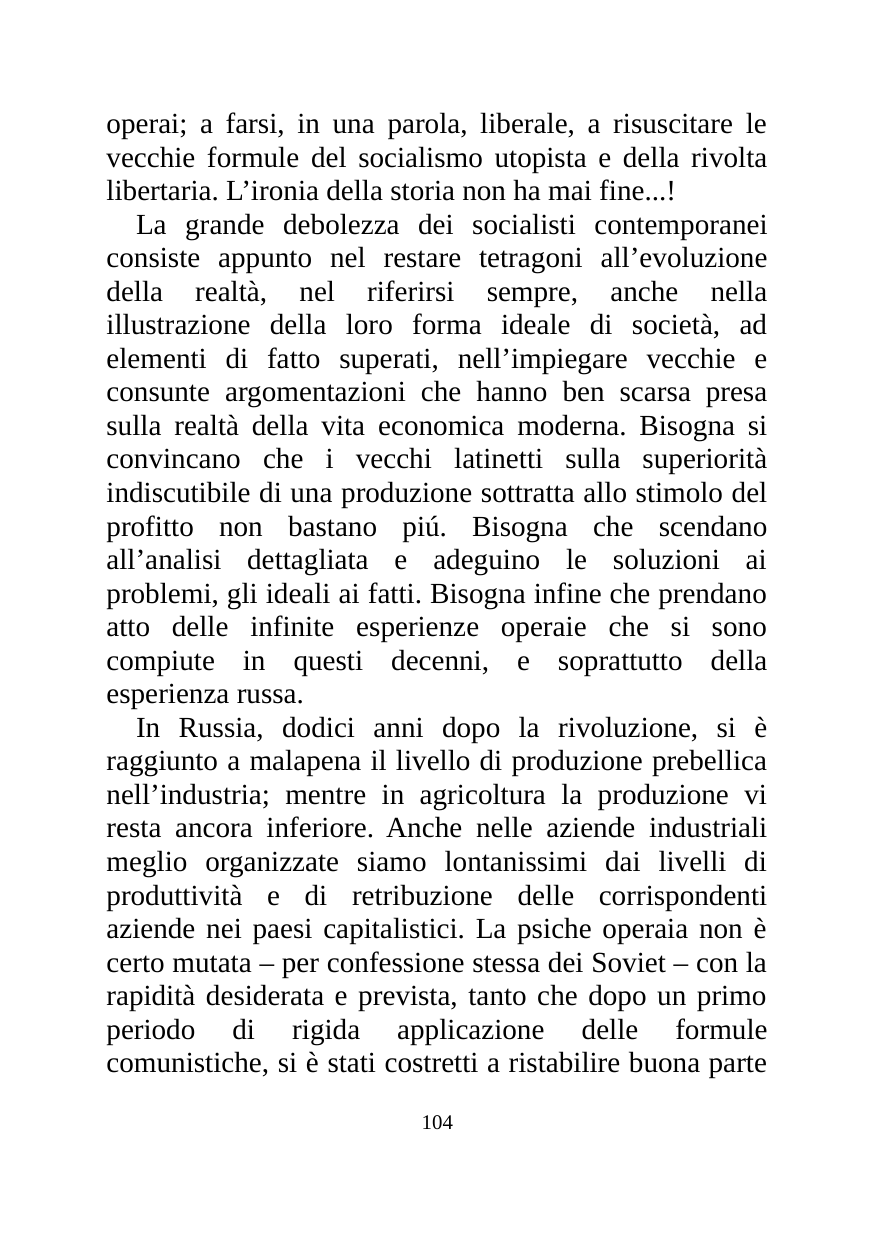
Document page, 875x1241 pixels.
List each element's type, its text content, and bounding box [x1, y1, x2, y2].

text In Russia, dodici anni dopo la rivoluzione, si è raggiunto a malapena il livello di produzione prebellica nell’industria; mentre in agricoltura la produzione vi resta ancora inferiore. Anche nelle aziende industriali meglio organizzate siamo lontanissimi dai livelli di produttività e di retribuzione delle corrispondenti aziende nei paesi capitalistici. La psiche operaia non è certo mutata – per confessione stessa dei Soviet – con la rapidità desiderata e prevista, tanto che dopo un primo periodo di rigida applicazione delle formule comunistiche, si è stati costretti a ristabilire buona parte [106, 710, 768, 1079]
text La grande debolezza dei socialisti contemporanei consiste appunto nel restare tetragoni all’evoluzione della realtà, nel riferirsi sempre, anche nella illustrazione della loro forma ideale di società, ad elementi di fatto superati, nell’impiegare vecchie e consunte argomentazioni che hanno ben scarsa presa sulla realtà della vita economica moderna. Bisogna si convincano che i vecchi latinetti sulla superiorità indiscutibile di una produzione sottratta allo stimolo del profitto non bastano piú. Bisogna che scendano all’analisi dettagliata e adeguino le soluzioni ai problemi, gli ideali ai fatti. Bisogna infine che prendano atto delle infinite esperienze operaie che si sono compiute in questi decenni, e soprattutto della esperienza russa. [106, 207, 768, 710]
text operai; a farsi, in una parola, liberale, a risuscitare le vecchie formule del socialismo utopista e della rivolta libertaria. L’ironia della storia non ha mai fine...! [106, 106, 768, 207]
